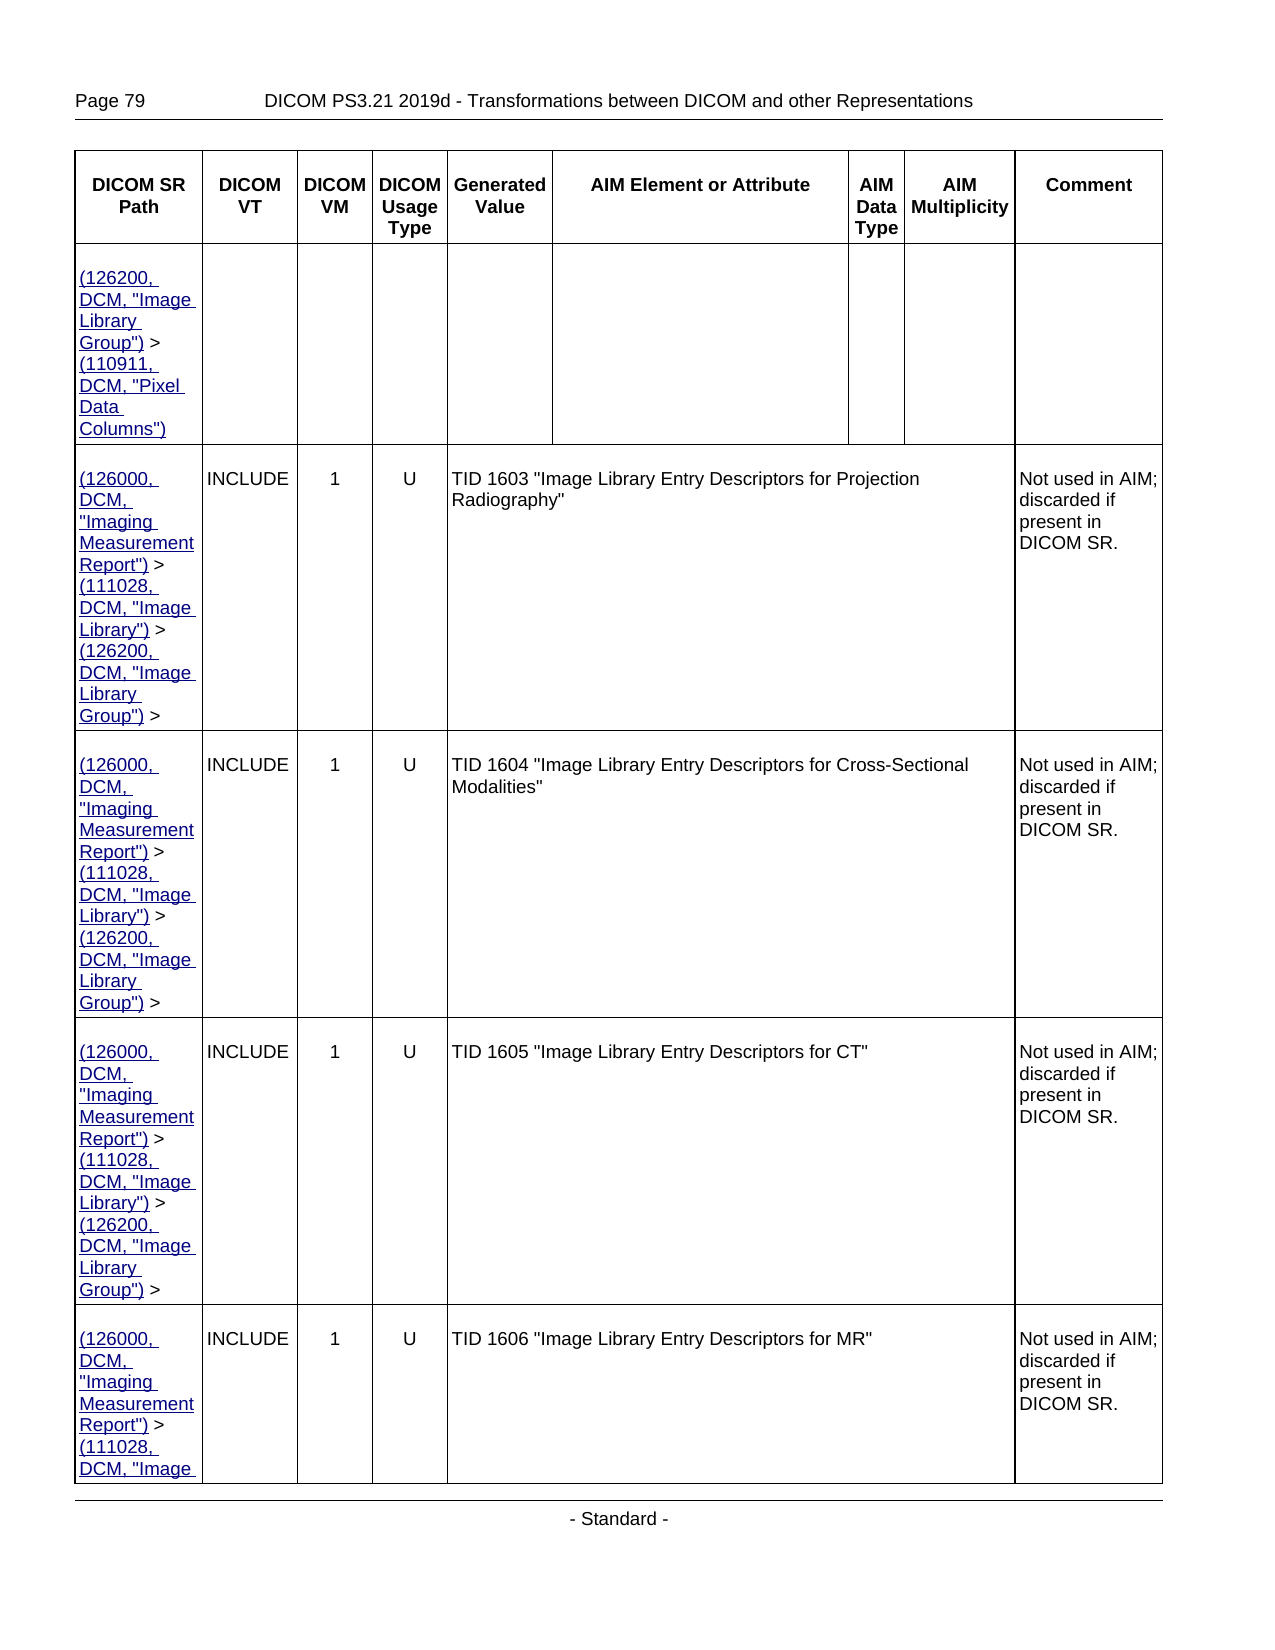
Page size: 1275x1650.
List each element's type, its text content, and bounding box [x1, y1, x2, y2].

table_cell U [373, 1305, 447, 1483]
table_cell TID 1604 "Image Library Entry Descriptors for Cross-Sectional Modalities" [448, 731, 1014, 1017]
table_cell TID 1606 "Image Library Entry Descriptors for MR" [448, 1305, 1014, 1483]
table_cell INCLUDE [203, 731, 297, 1017]
table_cell U [373, 731, 447, 1017]
table_header AIM Data Type [849, 151, 904, 243]
table_cell INCLUDE [203, 1018, 297, 1304]
table_header DICOM SR Path [76, 151, 202, 243]
table_cell U [373, 445, 447, 730]
table_cell [448, 244, 552, 443]
table_cell (126200, DCM, "Image Library Group") > (110911, DCM, "Pixel Data Columns") [76, 244, 202, 443]
table_cell [1016, 244, 1162, 443]
table_cell Not used in AIM; discarded if present in DICOM SR. [1016, 1305, 1162, 1483]
table_cell (126000, DCM, "Imaging Measurement Report") > (111028, DCM, "Image Library") > (126200, DCM, "Image Library Group") > [76, 731, 202, 1017]
table_cell [905, 244, 1014, 443]
table_header DICOM VT [203, 151, 297, 243]
table_header Comment [1016, 151, 1162, 243]
table_cell (126000, DCM, "Imaging Measurement Report") > (111028, DCM, "Image Library") > (126200, DCM, "Image Library Group") > [76, 445, 202, 730]
table_cell [298, 244, 372, 443]
table_cell (126000, DCM, "Imaging Measurement Report") > (111028, DCM, "Image Library") > (126200, DCM, "Image Library Group") > [76, 1018, 202, 1304]
table_cell 1 [298, 1018, 372, 1304]
table_cell [203, 244, 297, 443]
table_cell 1 [298, 445, 372, 730]
table_header DICOM VM [298, 151, 372, 243]
table_cell INCLUDE [203, 1305, 297, 1483]
table_cell [849, 244, 904, 443]
table_header DICOM Usage Type [373, 151, 447, 243]
table_cell Not used in AIM; discarded if present in DICOM SR. [1016, 731, 1162, 1017]
table_cell [553, 244, 848, 443]
table_cell (126000, DCM, "Imaging Measurement Report") > (111028, DCM, "Image [76, 1305, 202, 1483]
table_cell 1 [298, 1305, 372, 1483]
table_cell TID 1605 "Image Library Entry Descriptors for CT" [448, 1018, 1014, 1304]
table_cell U [373, 1018, 447, 1304]
table_header AIM Multiplicity [905, 151, 1014, 243]
table_header Generated Value [448, 151, 552, 243]
table_cell Not used in AIM; discarded if present in DICOM SR. [1016, 1018, 1162, 1304]
table_cell INCLUDE [203, 445, 297, 730]
table_cell Not used in AIM; discarded if present in DICOM SR. [1016, 445, 1162, 730]
table_cell [373, 244, 447, 443]
table_cell 1 [298, 731, 372, 1017]
table_cell TID 1603 "Image Library Entry Descriptors for Projection Radiography" [448, 445, 1014, 730]
table_header AIM Element or Attribute [553, 151, 848, 243]
